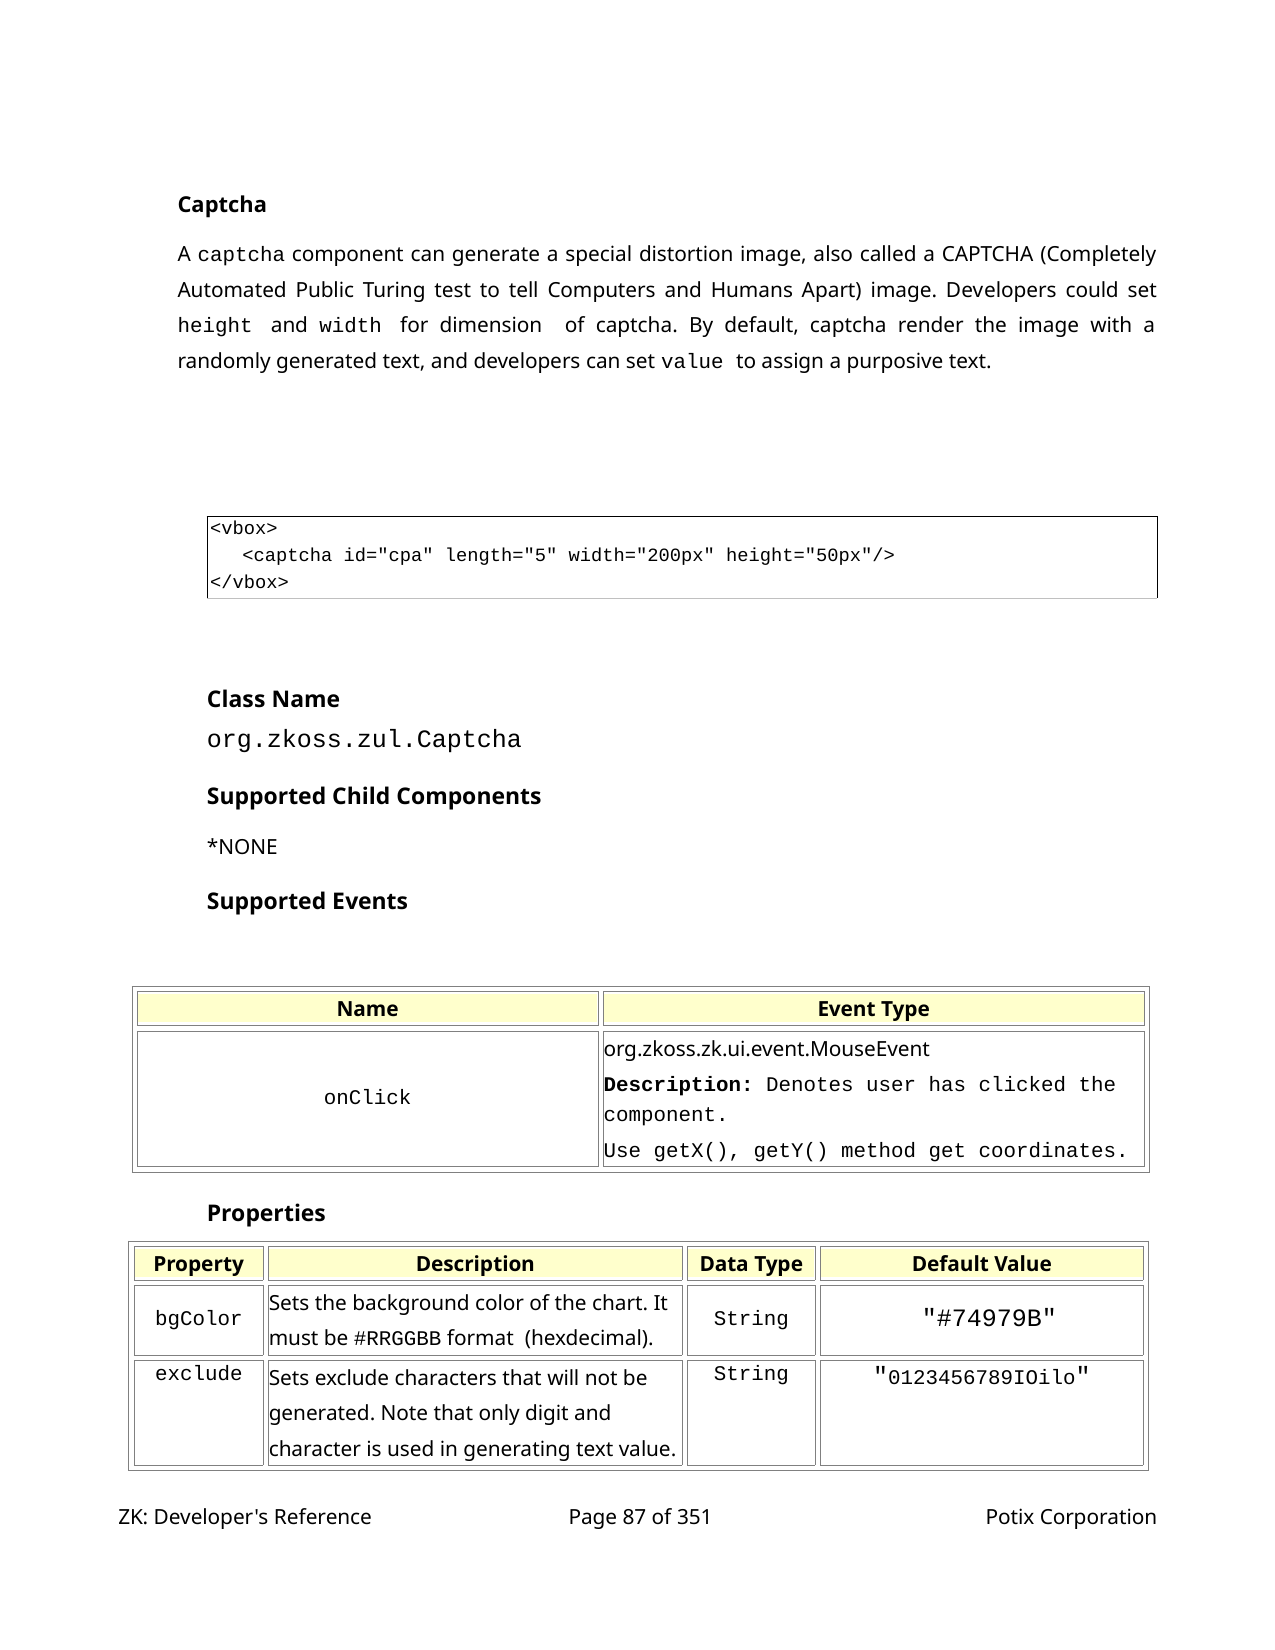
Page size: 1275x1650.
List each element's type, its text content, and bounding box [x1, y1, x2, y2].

text A captcha component can generate a special distortion image, also called a CAPTCHA (Completely Automated Public Turing test to tell Computers and Humans Apart) image. Developers could set height and width for dimension of captcha. By default, captcha render the image with a randomly generated text, and developers can set value to assign a purposive text. [177, 239, 1157, 374]
table_header Default Value [818, 1242, 1146, 1280]
text *NONE [207, 832, 1157, 860]
subtitle Captcha [177, 189, 1157, 219]
table_header Event Type [600, 987, 1147, 1025]
table_cell String [685, 1355, 817, 1465]
subtitle Supported Child Components [207, 780, 1157, 811]
table_header Description [266, 1242, 685, 1280]
text <vbox> [208, 517, 1157, 540]
table_cell Sets exclude characters that will not be generated. Note that only digit and character is used in generating text value. [266, 1355, 685, 1465]
table_header Property [131, 1242, 266, 1280]
table_cell bgColor [131, 1280, 266, 1355]
subtitle Class Name [207, 683, 1157, 714]
table_cell "#74979B" [818, 1280, 1146, 1355]
subtitle Properties [207, 1197, 1157, 1228]
text <captcha id="cpa" length="5" width="200px" height="50px"/> [208, 543, 1157, 567]
table_cell "0123456789IOilo" [818, 1355, 1146, 1465]
table_cell onClick [134, 1025, 600, 1166]
subtitle Supported Events [207, 885, 1157, 916]
table_cell String [685, 1280, 817, 1355]
text org.zkoss.zul.Captcha [207, 727, 1157, 755]
table_header Name [134, 987, 600, 1025]
table_cell Sets the background color of the chart. It must be #RRGGBB format (hexdecimal). [266, 1280, 685, 1355]
text </vbox> [208, 570, 1157, 598]
table_cell org.zkoss.zk.ui.event.MouseEvent Description: Denotes user has clicked the component. Use getX(), getY() method get coordinates. [600, 1025, 1147, 1166]
table_cell exclude [131, 1355, 266, 1465]
table_header Data Type [685, 1242, 817, 1280]
